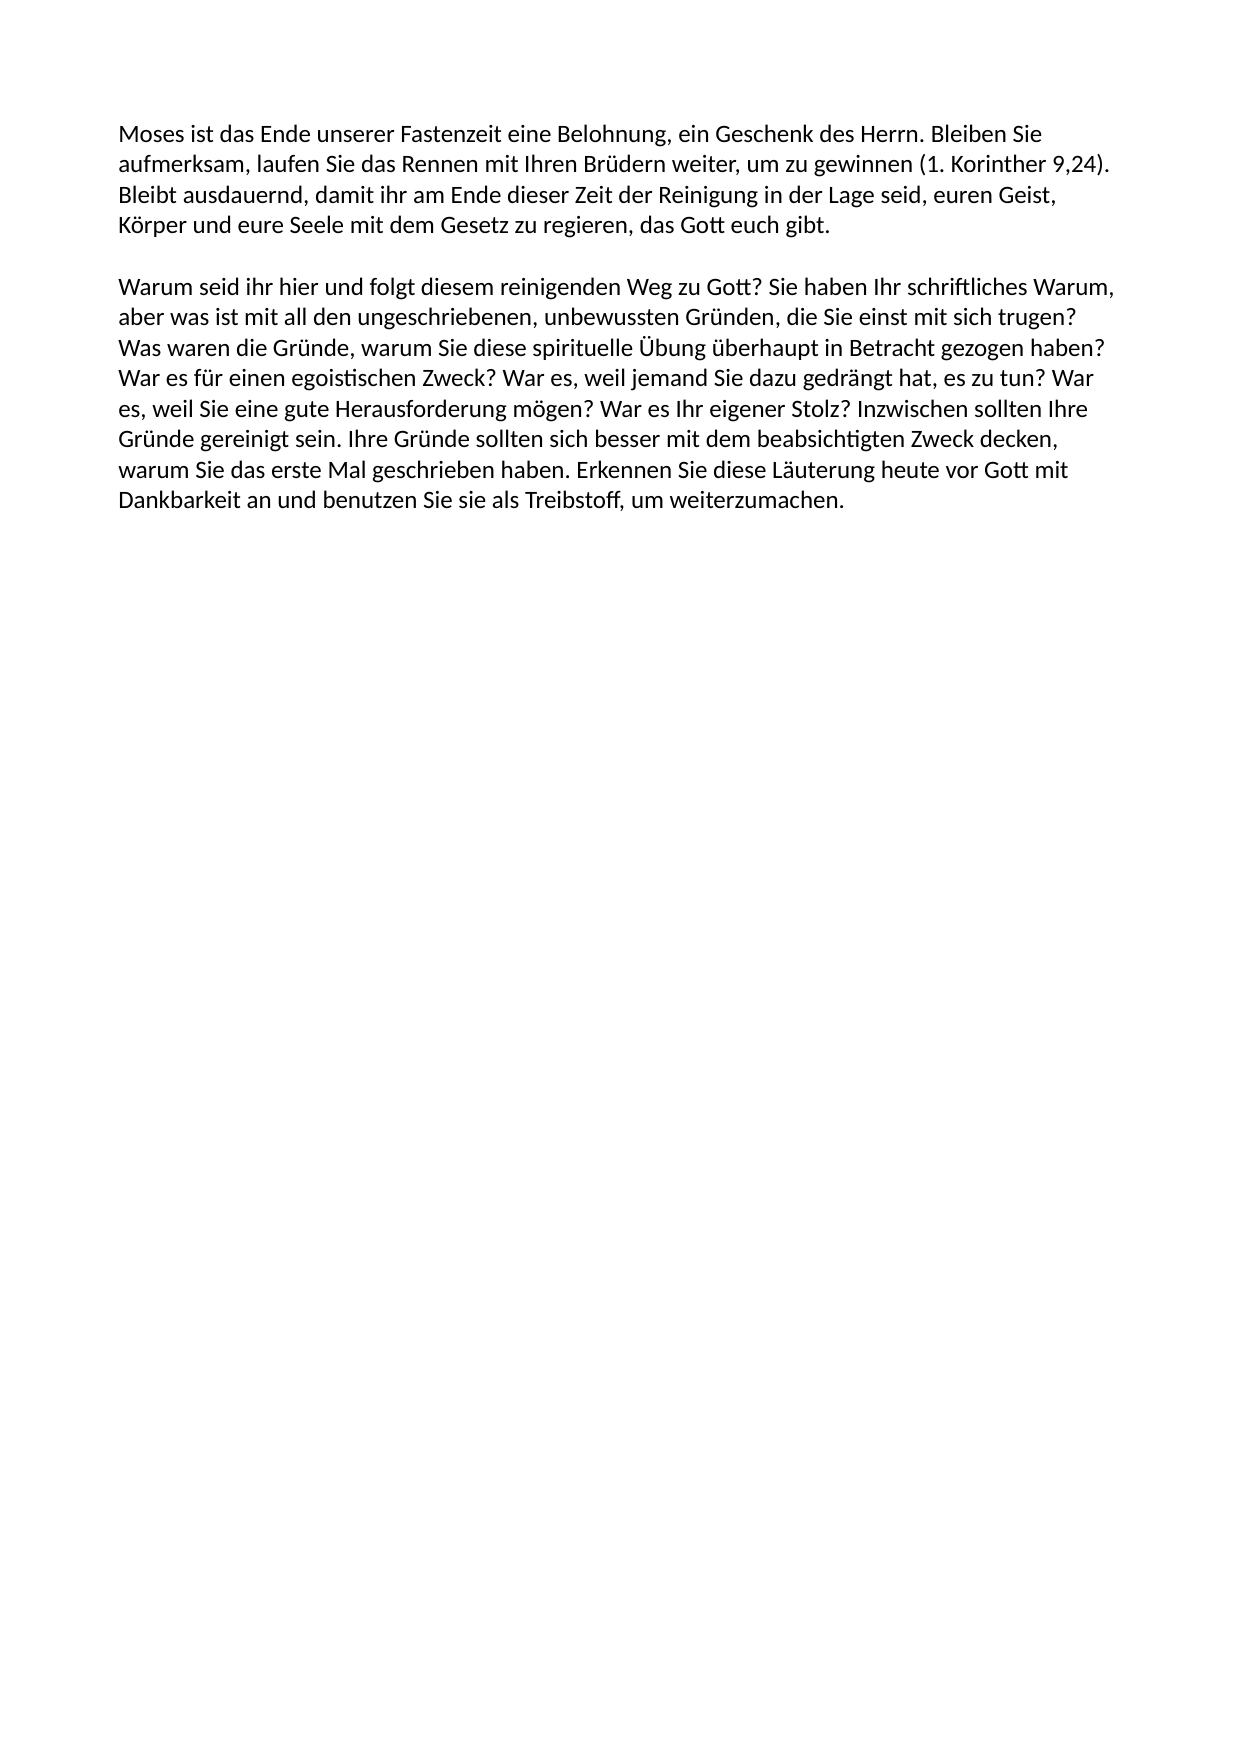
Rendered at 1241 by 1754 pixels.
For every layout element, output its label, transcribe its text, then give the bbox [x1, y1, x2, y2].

text Moses ist das Ende unserer Fastenzeit eine Belohnung, ein Geschenk des Herrn. Bleiben Sie aufmerksam, laufen Sie das Rennen mit Ihren Brüdern weiter, um zu gewinnen (1. Korinther 9,24). Bleibt ausdauernd, damit ihr am Ende dieser Zeit der Reinigung in der Lage seid, euren Geist, Körper und eure Seele mit dem Gesetz zu regieren, das Gott euch gibt. Warum seid ihr hier und folgt diesem reinigenden Weg zu Gott? Sie haben Ihr schriftliches Warum, aber was ist mit all den ungeschriebenen, unbewussten Gründen, die Sie einst mit sich trugen? Was waren die Gründe, warum Sie diese spirituelle Übung überhaupt in Betracht gezogen haben? War es für einen egoistischen Zweck? War es, weil jemand Sie dazu gedrängt hat, es zu tun? War es, weil Sie eine gute Herausforderung mögen? War es Ihr eigener Stolz? Inzwischen sollten Ihre Gründe gereinigt sein. Ihre Gründe sollten sich besser mit dem beabsichtigten Zweck decken, warum Sie das erste Mal geschrieben haben. Erkennen Sie diese Läuterung heute vor Gott mit Dankbarkeit an und benutzen Sie sie als Treibstoff, um weiterzumachen. [118, 118, 1122, 545]
